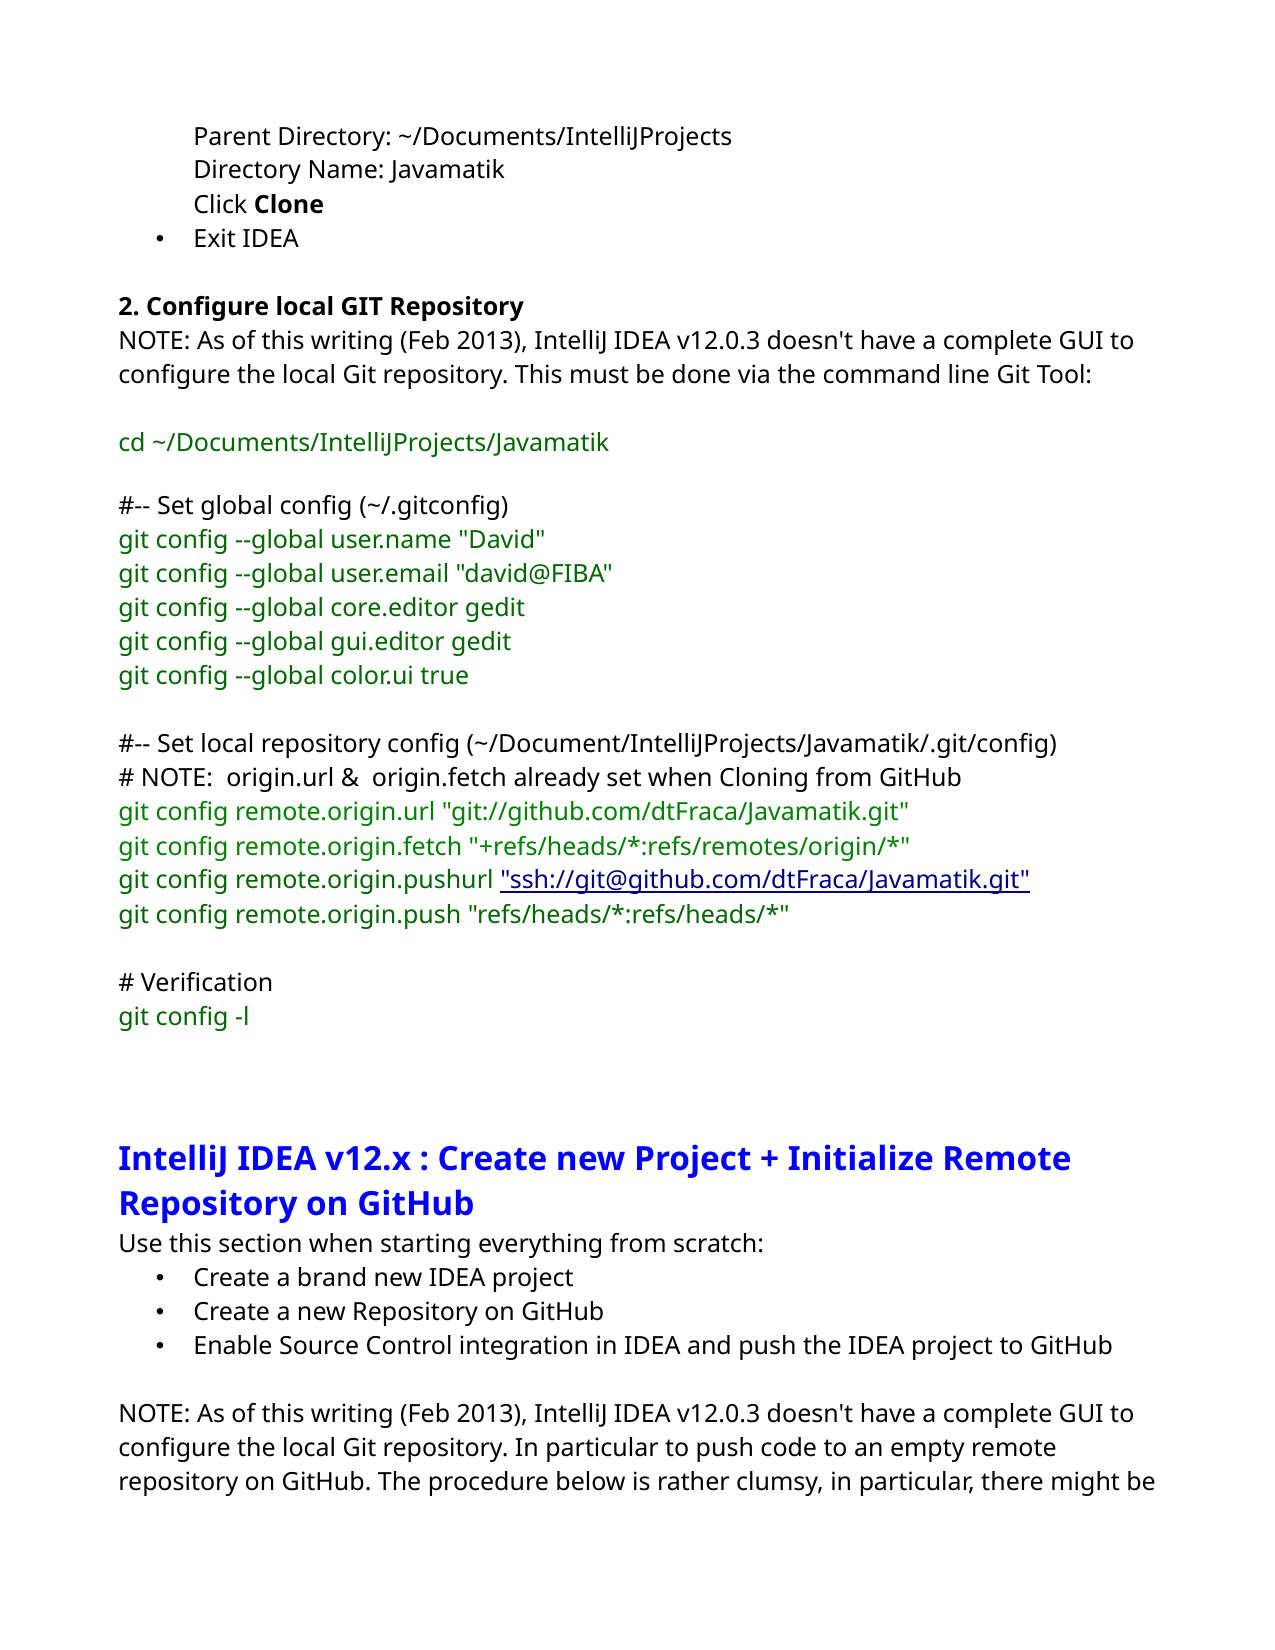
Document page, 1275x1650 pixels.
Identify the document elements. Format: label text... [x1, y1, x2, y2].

list Create a brand new IDEA project [156, 1259, 1157, 1294]
text cd ~/Documents/IntelliJProjects/Javamatik [118, 425, 1157, 487]
text Use this section when starting everything from scratch: [118, 1226, 1157, 1259]
list Enable Source Control integration in IDEA and push the IDEA project to GitHub [156, 1328, 1157, 1362]
text IntelliJ IDEA v12.x : Create new Project + Initialize Remote Repository on GitHub [118, 1135, 1157, 1226]
text # NOTE: origin.url & origin.fetch already set when Cloning from GitHub [118, 760, 1157, 794]
text git config --global user.name "David" git config --global user.email "david@FIBA" git config --global core.editor gedit git config --global gui.editor gedit git config --global color.ui true #-- Set local repository config (~/Document/IntelliJProjects/Javamatik/.git/config) [118, 522, 1157, 760]
text #-- Set global config (~/.gitconfig) [118, 487, 1157, 522]
list Create a new Repository on GitHub [156, 1294, 1157, 1328]
list Parent Directory: ~/Documents/IntelliJProjects Directory Name: Javamatik Click Clone [156, 118, 1157, 220]
list Exit IDEA [156, 220, 1157, 254]
text NOTE: As of this writing (Feb 2013), IntelliJ IDEA v12.0.3 doesn't have a complete GUI to configure the local Git repository. This must be done via the command line Git Tool: [118, 322, 1157, 391]
text git config remote.origin.url "git://github.com/dtFraca/Javamatik.git" git config remote.origin.fetch "+refs/heads/*:refs/remotes/origin/*" git config remote.origin.pushurl "ssh://git@github.com/dtFraca/Javamatik.git" git config remote.origin.push "refs/heads/*:refs/heads/*" # Verification git config -l [118, 794, 1157, 1067]
text NOTE: As of this writing (Feb 2013), IntelliJ IDEA v12.0.3 doesn't have a complete GUI to configure the local Git repository. In particular to push code to an empty remote repository on GitHub. The procedure below is rather clumsy, in particular, there might be [118, 1396, 1157, 1498]
text 2. Configure local GIT Repository [118, 288, 1157, 322]
